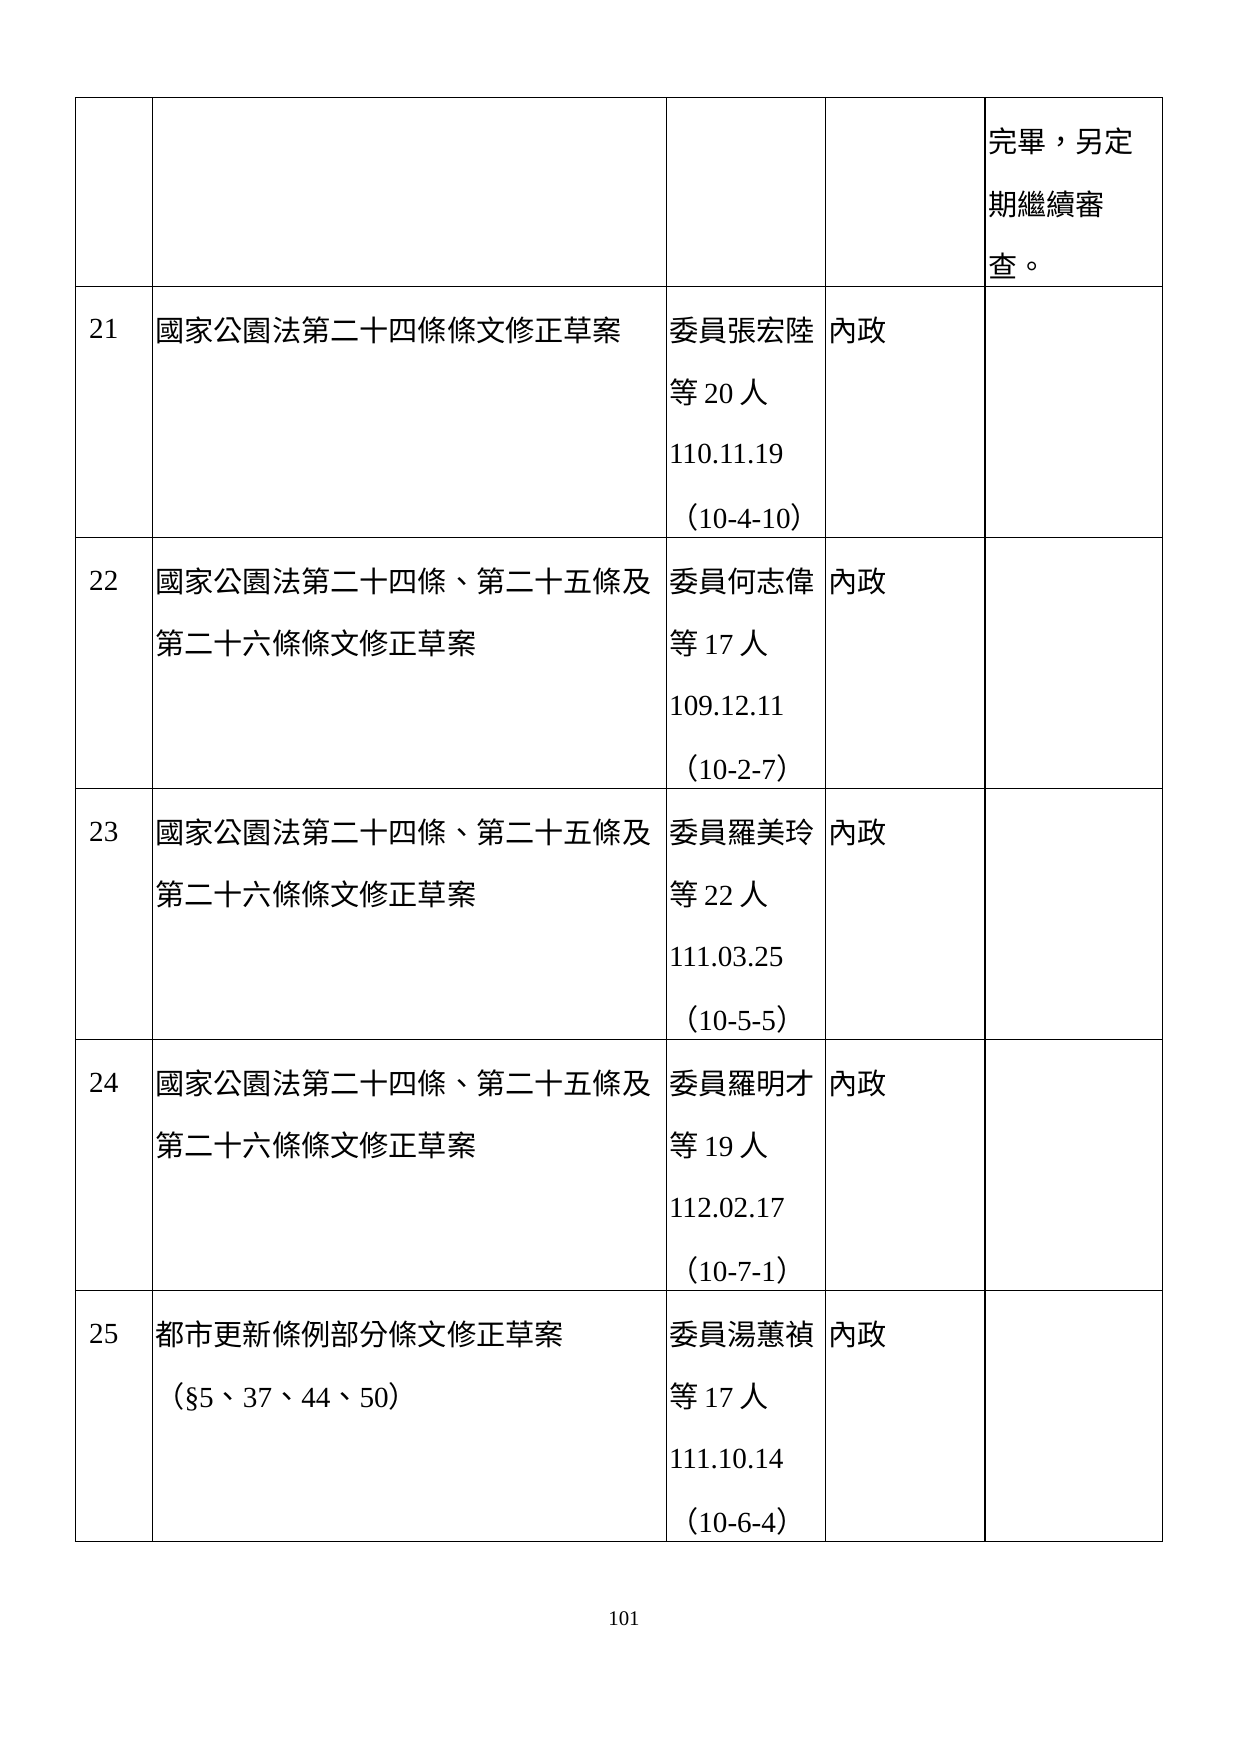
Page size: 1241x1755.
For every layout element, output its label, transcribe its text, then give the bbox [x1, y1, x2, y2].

table_cell 國家公園法第二十四條、第二十五條及第二十六條條文修正草案 [153, 538, 666, 788]
table_cell 內政 [826, 1040, 984, 1290]
table_cell 內政 [826, 1291, 984, 1541]
table_cell [153, 98, 666, 286]
table_cell 內政 [826, 789, 984, 1039]
table_cell [76, 538, 152, 788]
table_cell [986, 1291, 1162, 1541]
table_cell 內政 [826, 538, 984, 788]
table_cell 國家公園法第二十四條、第二十五條及第二十六條條文修正草案 [153, 1040, 666, 1290]
table_cell [986, 1040, 1162, 1290]
table_cell 都市更新條例部分條文修正草案 （§5、37、44、50） [153, 1291, 666, 1541]
table_cell [76, 98, 152, 286]
table_cell [76, 1040, 152, 1290]
table_cell [76, 287, 152, 537]
table_cell 內政 [826, 287, 984, 537]
table_cell 委員何志偉等17人 109.12.11 （10-2-7） [667, 538, 825, 788]
table_cell [986, 287, 1162, 537]
table_cell 委員羅美玲等22人 111.03.25 （10-5-5） [667, 789, 825, 1039]
table_cell [986, 789, 1162, 1039]
table_cell [76, 789, 152, 1039]
table_cell [667, 98, 825, 286]
table_cell 國家公園法第二十四條條文修正草案 [153, 287, 666, 537]
table_cell [76, 1291, 152, 1541]
table_cell [986, 538, 1162, 788]
table_cell 國家公園法第二十四條、第二十五條及第二十六條條文修正草案 [153, 789, 666, 1039]
table_cell 完畢，另定期繼續審查。 [986, 98, 1162, 286]
table_cell 委員張宏陸等20人 110.11.19 （10-4-10） [667, 287, 825, 537]
table_cell 委員羅明才等19人 112.02.17 （10-7-1） [667, 1040, 825, 1290]
table_cell 委員湯蕙禎等17人 111.10.14 （10-6-4） [667, 1291, 825, 1541]
table_cell [826, 98, 984, 286]
